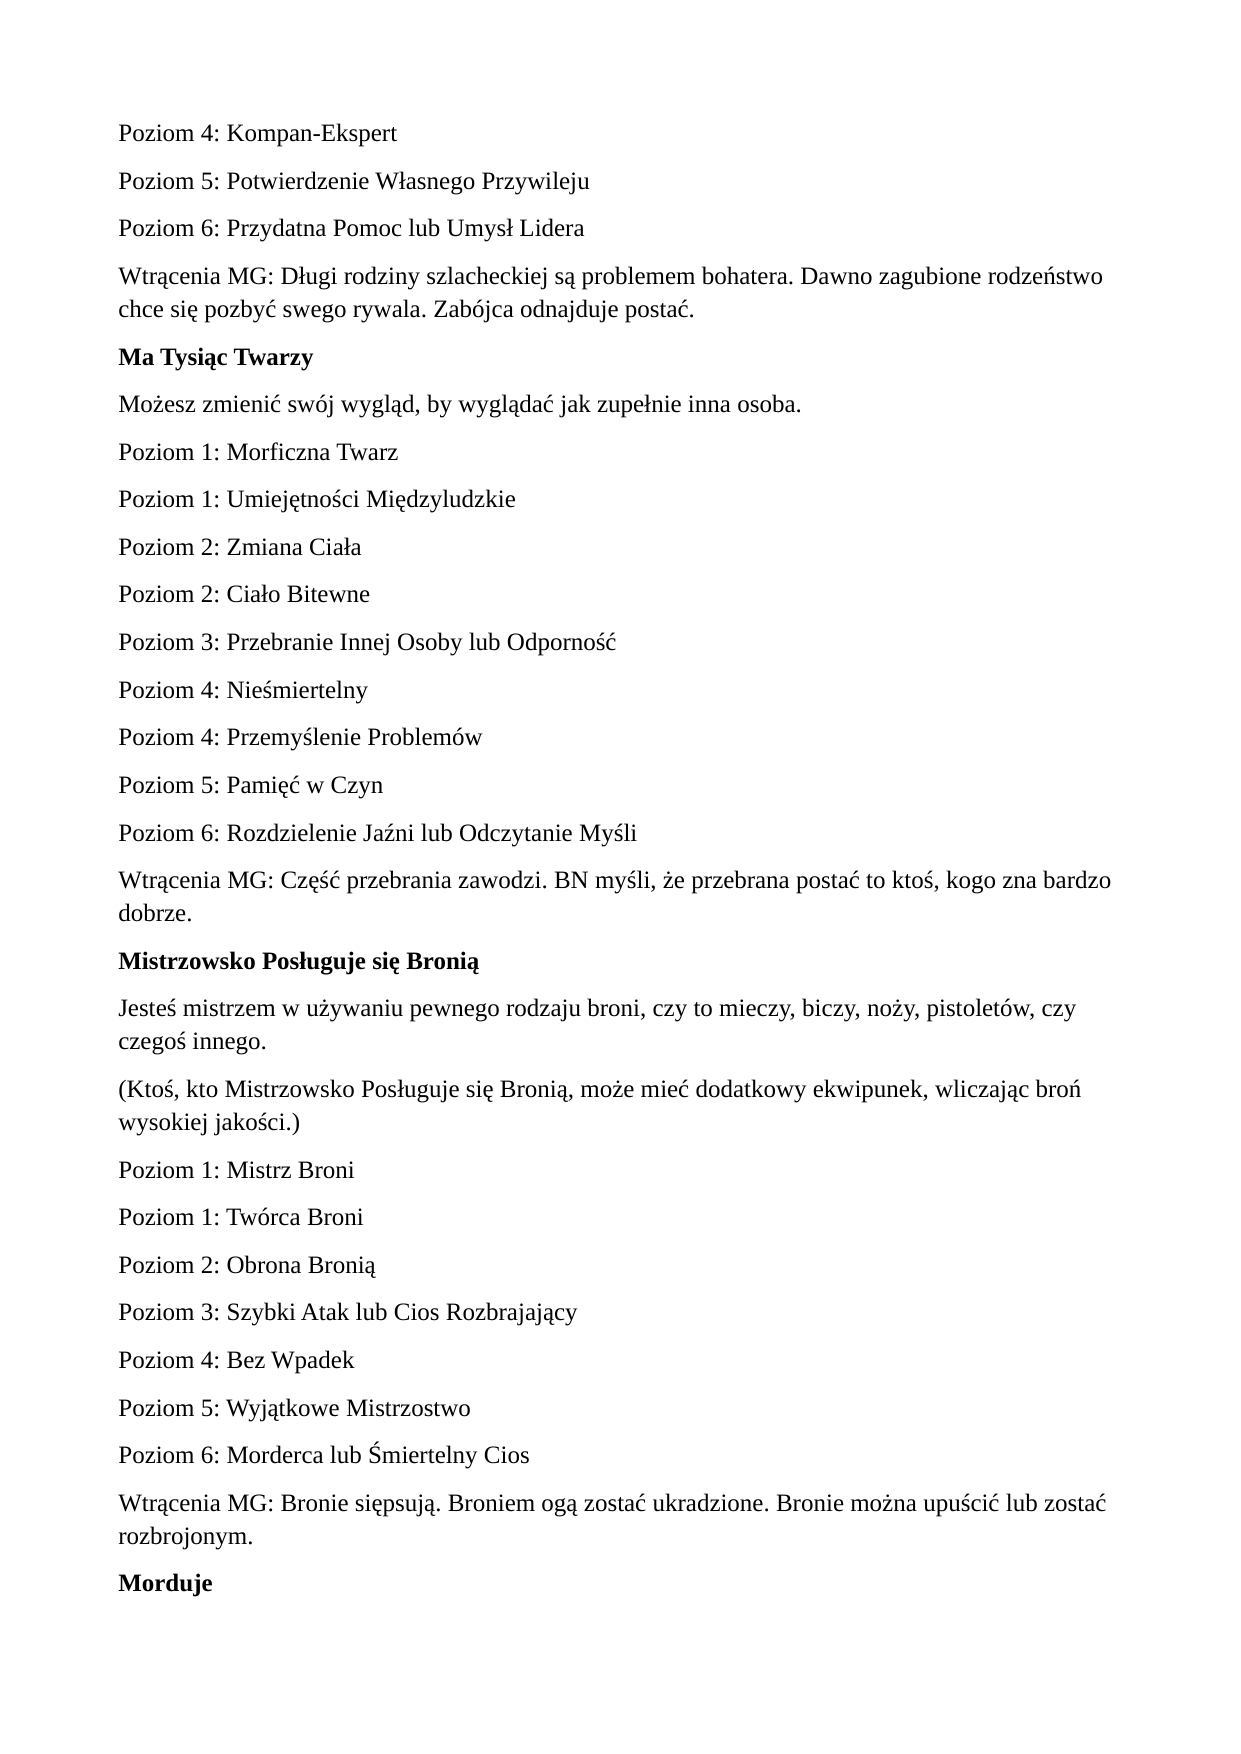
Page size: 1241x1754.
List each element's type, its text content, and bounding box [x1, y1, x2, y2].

text Poziom 2: Ciało Bitewne [118, 579, 1122, 608]
text Poziom 6: Morderca lub Śmiertelny Cios [118, 1440, 1122, 1469]
text Poziom 1: Mistrz Broni [118, 1155, 1122, 1183]
text Wtrącenia MG: Część przebrania zawodzi. BN myśli, że przebrana postać to ktoś, kogo zna bardzo dobrze. [118, 865, 1122, 927]
text Poziom 2: Obrona Bronią [118, 1250, 1122, 1279]
text Poziom 3: Przebranie Innej Osoby lub Odporność [118, 627, 1122, 656]
text Poziom 1: Morficzna Twarz [118, 437, 1122, 466]
text Poziom 5: Pamięć w Czyn [118, 770, 1122, 799]
text Poziom 4: Nieśmiertelny [118, 675, 1122, 703]
text Jesteś mistrzem w używaniu pewnego rodzaju broni, czy to mieczy, biczy, noży, pistoletów, czy czegoś innego. [118, 993, 1122, 1055]
text Wtrącenia MG: Bronie siępsują. Broniem ogą zostać ukradzione. Bronie można upuścić lub zostać rozbrojonym. [118, 1488, 1122, 1550]
text Poziom 5: Potwierdzenie Własnego Przywileju [118, 166, 1122, 194]
text Poziom 1: Umiejętności Międzyludzkie [118, 484, 1122, 513]
text Poziom 5: Wyjątkowe Mistrzostwo [118, 1393, 1122, 1421]
text Mistrzowsko Posługuje się Bronią [118, 946, 1122, 974]
text Poziom 6: Rozdzielenie Jaźni lub Odczytanie Myśli [118, 818, 1122, 846]
text Możesz zmienić swój wygląd, by wyglądać jak zupełnie inna osoba. [118, 389, 1122, 418]
text Poziom 4: Bez Wpadek [118, 1345, 1122, 1374]
text Wtrącenia MG: Długi rodziny szlacheckiej są problemem bohatera. Dawno zagubione rodzeństwo chce się pozbyć swego rywala. Zabójca odnajduje postać. [118, 261, 1122, 323]
text (Ktoś, kto Mistrzowsko Posługuje się Bronią, może mieć dodatkowy ekwipunek, wliczając broń wysokiej jakości.) [118, 1074, 1122, 1136]
text Poziom 4: Kompan-Ekspert [118, 118, 1122, 147]
text Poziom 6: Przydatna Pomoc lub Umysł Lidera [118, 213, 1122, 242]
text Poziom 4: Przemyślenie Problemów [118, 722, 1122, 751]
text Morduje [118, 1568, 1122, 1597]
text Poziom 2: Zmiana Ciała [118, 532, 1122, 561]
text Poziom 3: Szybki Atak lub Cios Rozbrajający [118, 1297, 1122, 1326]
text Ma Tysiąc Twarzy [118, 342, 1122, 370]
text Poziom 1: Twórca Broni [118, 1202, 1122, 1231]
